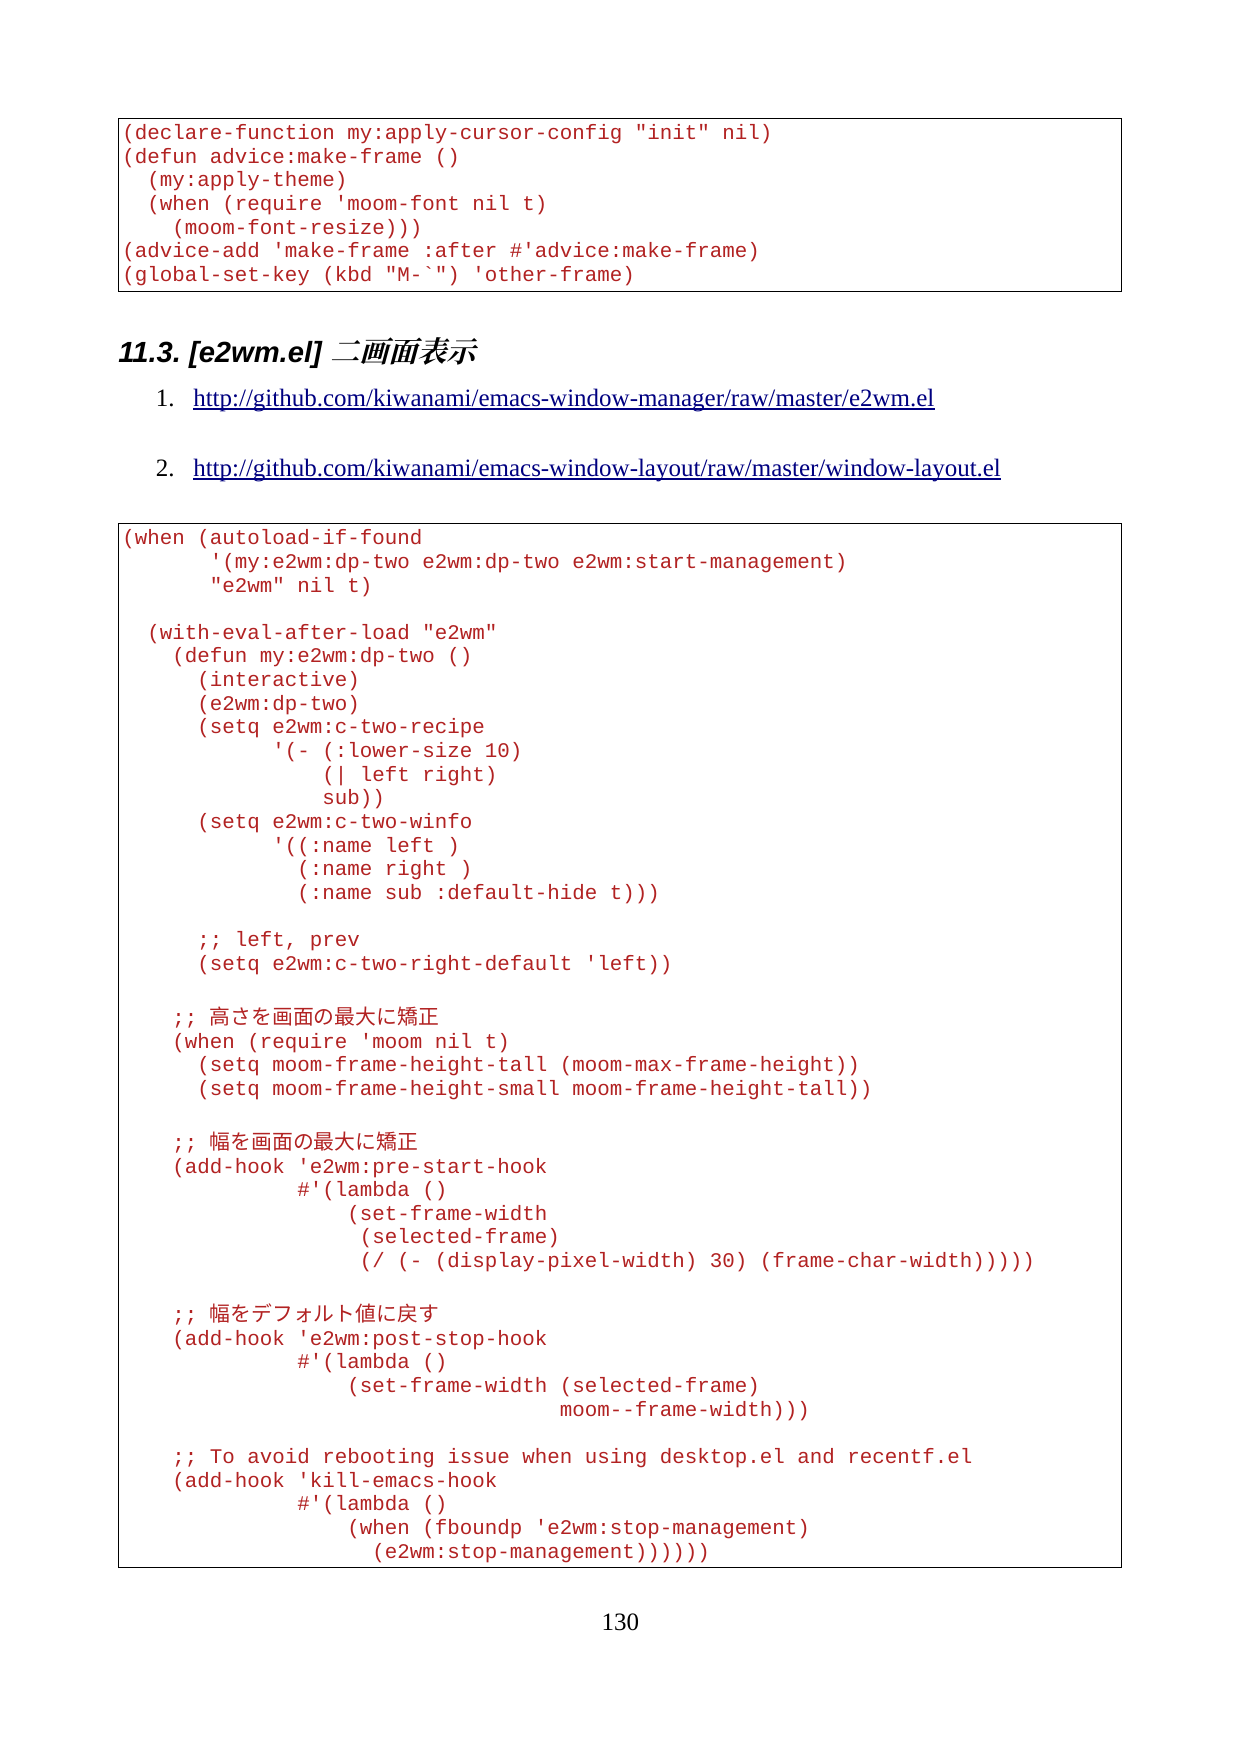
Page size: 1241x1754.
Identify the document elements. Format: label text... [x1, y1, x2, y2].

text sub)) [119, 783, 1121, 807]
text (setq e2wm:c-two-right-default 'left)) [119, 949, 1121, 973]
list http://github.com/kiwanami/emacs-window-layout/raw/master/window-layout.el [156, 453, 1122, 511]
subtitle [e2wm.el] 二画面表示 [118, 329, 1122, 371]
text (when (require 'moom-font nil t) [119, 189, 1121, 213]
list http://github.com/kiwanami/emacs-window-manager/raw/master/e2wm.el [156, 383, 1122, 441]
text "e2wm" nil t) [119, 571, 1121, 594]
text (when (require 'moom nil t) [119, 1027, 1121, 1050]
text (moom-font-resize))) [119, 213, 1121, 236]
text moom--frame-width))) [119, 1395, 1121, 1418]
text (global-set-key (kbd "M-`") 'other-frame) [119, 260, 1121, 291]
text #'(lambda () [119, 1348, 1121, 1371]
text (e2wm:stop-management)))))) [119, 1537, 1121, 1567]
text (setq e2wm:c-two-winfo [119, 807, 1121, 831]
text (/ (- (display-pixel-width) 30) (frame-char-width))))) [119, 1246, 1121, 1270]
text (:name right ) [119, 854, 1121, 878]
text ;; left, prev [119, 925, 1121, 949]
text #'(lambda () [119, 1175, 1121, 1199]
text ;; 高さを画面の最大に矯正 [119, 996, 1121, 1027]
text '(my:e2wm:dp-two e2wm:dp-two e2wm:start-management) [119, 547, 1121, 571]
text (selected-frame) [119, 1223, 1121, 1246]
text (add-hook 'e2wm:pre-start-hook [119, 1152, 1121, 1175]
text (interactive) [119, 665, 1121, 689]
text '((:name left ) [119, 831, 1121, 854]
text (when (fboundp 'e2wm:stop-management) [119, 1513, 1121, 1537]
text (setq moom-frame-height-small moom-frame-height-tall)) [119, 1074, 1121, 1098]
text #'(lambda () [119, 1489, 1121, 1513]
text (defun advice:make-frame () [119, 142, 1121, 165]
text (:name sub :default-hide t))) [119, 878, 1121, 902]
text (setq e2wm:c-two-recipe [119, 712, 1121, 736]
text (setq moom-frame-height-tall (moom-max-frame-height)) [119, 1050, 1121, 1074]
text ;; 幅を画面の最大に矯正 [119, 1121, 1121, 1152]
text (advice-add 'make-frame :after #'advice:make-frame) [119, 236, 1121, 260]
text (defun my:e2wm:dp-two () [119, 642, 1121, 665]
text (my:apply-theme) [119, 165, 1121, 189]
text (declare-function my:apply-cursor-config "init" nil) [119, 119, 1121, 142]
text (set-frame-width (selected-frame) [119, 1371, 1121, 1395]
text (with-eval-after-load "e2wm" [119, 618, 1121, 642]
text (set-frame-width [119, 1199, 1121, 1223]
text ;; To avoid rebooting issue when using desktop.el and recentf.el [119, 1442, 1121, 1466]
text (| left right) [119, 760, 1121, 783]
text (add-hook 'e2wm:post-stop-hook [119, 1324, 1121, 1348]
text ;; 幅をデフォルト値に戻す [119, 1293, 1121, 1324]
text (e2wm:dp-two) [119, 689, 1121, 712]
text (when (autoload-if-found [119, 524, 1121, 547]
text '(- (:lower-size 10) [119, 736, 1121, 760]
text (add-hook 'kill-emacs-hook [119, 1466, 1121, 1489]
